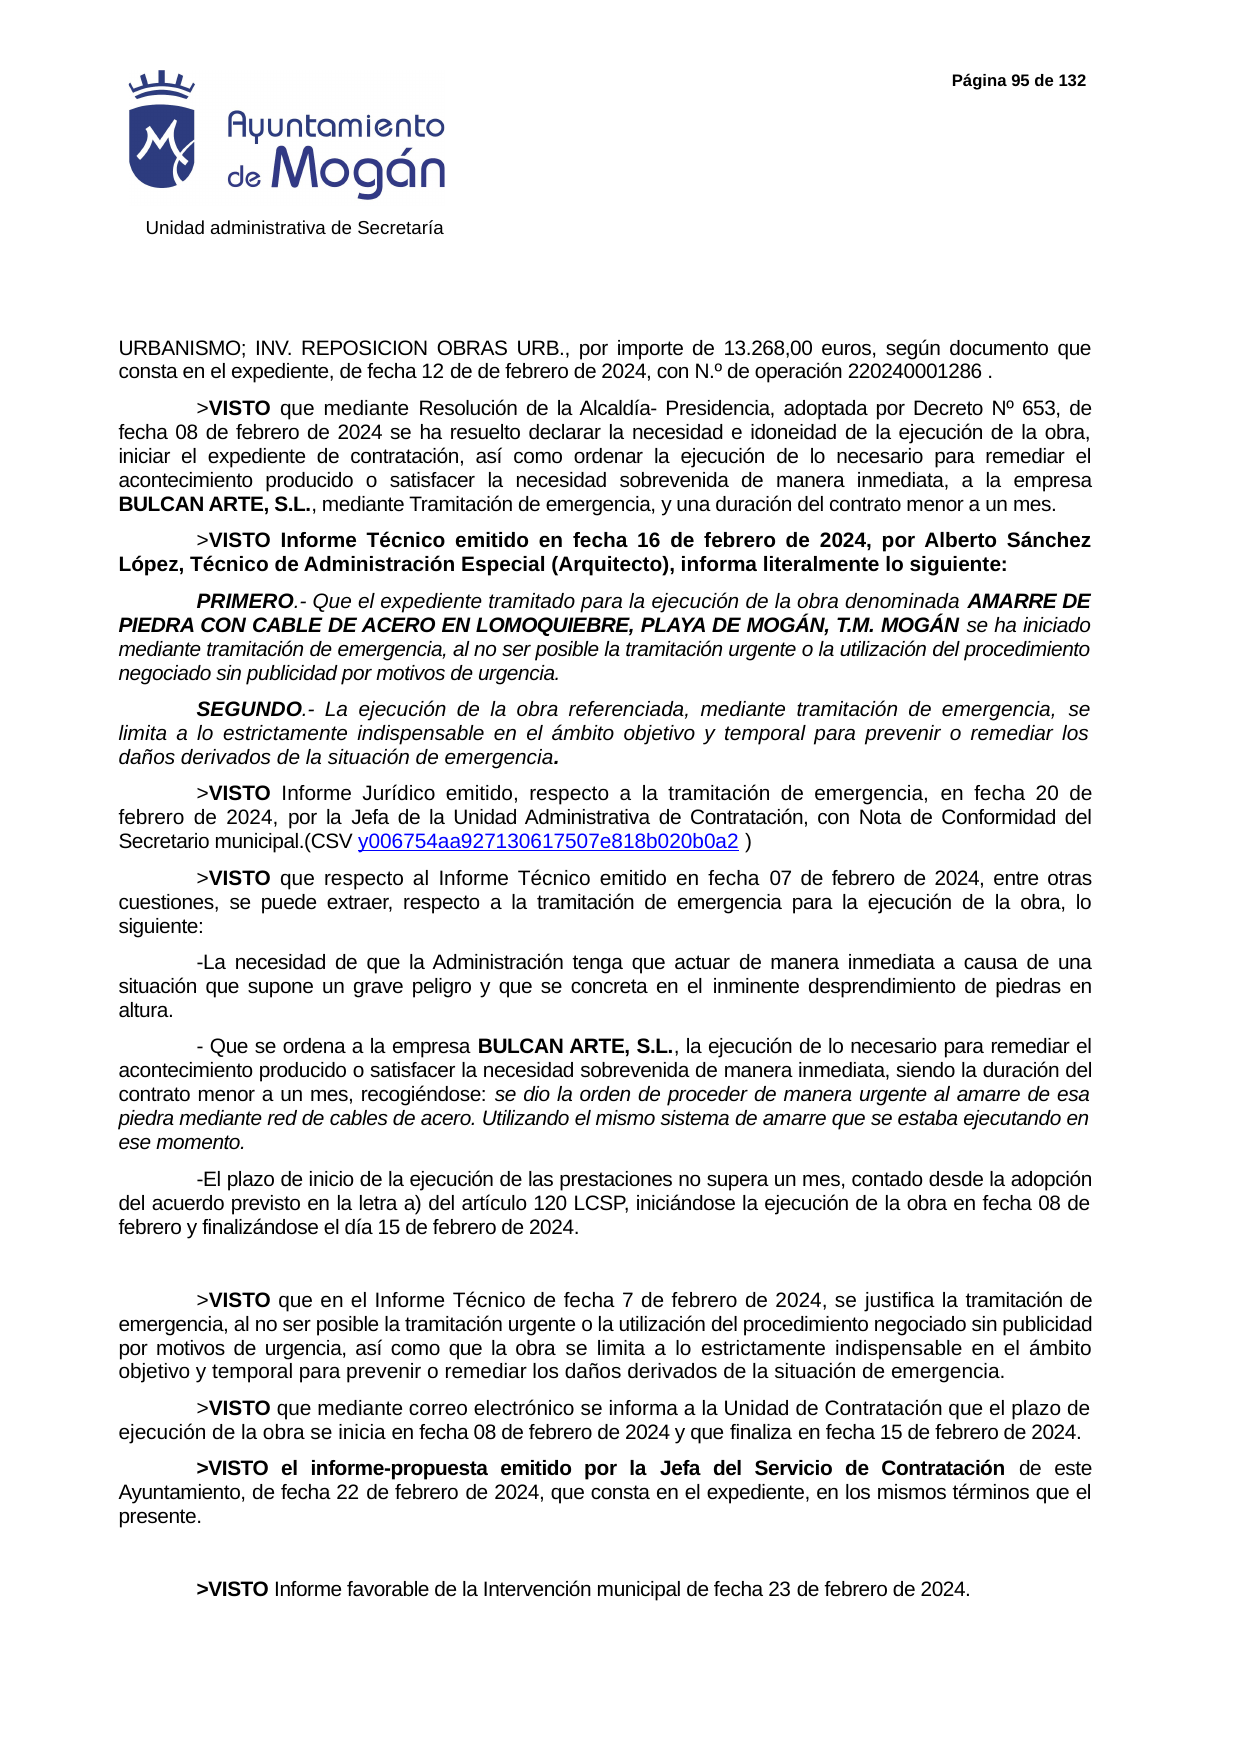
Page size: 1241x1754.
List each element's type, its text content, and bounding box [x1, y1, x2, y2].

text >VISTO Informe Técnico emitido en fecha 16 de febrero de 2024, por Alberto Sánchez López, Técnico de Administración Especial (Arquitecto), informa literalmente lo siguiente: [118, 528, 1092, 576]
picture [128, 70, 445, 206]
text -La necesidad de que la Administración tenga que actuar de manera inmediata a causa de una situación que supone un grave peligro y que se concreta en el inminente desprendimiento de piedras en altura. [118, 950, 1092, 1022]
text PRIMERO.- Que el expediente tramitado para la ejecución de la obra denominada AMARRE DE PIEDRA CON CABLE DE ACERO EN LOMOQUIEBRE, PLAYA DE MOGÁN, T.M. MOGÁN se ha iniciado mediante tramitación de emergencia, al no ser posible la tramitación urgente o la utilización del procedimiento negociado sin publicidad por motivos de urgencia. [118, 588, 1092, 684]
text URBANISMO; INV. REPOSICION OBRAS URB., por importe de 13.268,00 euros, según documento que consta en el expediente, de fecha 12 de de febrero de 2024, con N.º de operación 220240001286 . [118, 335, 1092, 383]
text >VISTO que mediante correo electrónico se informa a la Unidad de Contratación que el plazo de ejecución de la obra se inicia en fecha 08 de febrero de 2024 y que finaliza en fecha 15 de febrero de 2024. [118, 1396, 1092, 1444]
text >VISTO el informe-propuesta emitido por la Jefa del Servicio de Contratación de este Ayuntamiento, de fecha 22 de febrero de 2024, que consta en el expediente, en los mismos términos que el presente. [118, 1456, 1092, 1528]
text >VISTO Informe Jurídico emitido, respecto a la tramitación de emergencia, en fecha 20 de febrero de 2024, por la Jefa de la Unidad Administrativa de Contratación, con Nota de Conformidad del Secretario municipal.(CSV y006754aa927130617507e818b020b0a2 ) [118, 781, 1092, 853]
text >VISTO que en el Informe Técnico de fecha 7 de febrero de 2024, se justifica la tramitación de emergencia, al no ser posible la tramitación urgente o la utilización del procedimiento negociado sin publicidad por motivos de urgencia, así como que la obra se limita a lo estrictamente indispensable en el ámbito objetivo y temporal para prevenir o remediar los daños derivados de la situación de emergencia. [118, 1287, 1092, 1383]
text >VISTO que respecto al Informe Técnico emitido en fecha 07 de febrero de 2024, entre otras cuestiones, se puede extraer, respecto a la tramitación de emergencia para la ejecución de la obra, lo siguiente: [118, 866, 1092, 937]
text - Que se ordena a la empresa BULCAN ARTE, S.L., la ejecución de lo necesario para remediar el acontecimiento producido o satisfacer la necesidad sobrevenida de manera inmediata, siendo la duración del contrato menor a un mes, recogiéndose: se dio la orden de proceder de manera urgente al amarre de esa piedra mediante red de cables de acero. Utilizando el mismo sistema de amarre que se estaba ejecutando en ese momento. [118, 1034, 1092, 1154]
text SEGUNDO.- La ejecución de la obra referenciada, mediante tramitación de emergencia, se limita a lo estrictamente indispensable en el ámbito objetivo y temporal para prevenir o remediar los daños derivados de la situación de emergencia. [118, 697, 1092, 769]
text >VISTO que mediante Resolución de la Alcaldía- Presidencia, adoptada por Decreto Nº 653, de fecha 08 de febrero de 2024 se ha resuelto declarar la necesidad e idoneidad de la ejecución de la obra, iniciar el expediente de contratación, así como ordenar la ejecución de lo necesario para remediar el acontecimiento producido o satisfacer la necesidad sobrevenida de manera inmediata, a la empresa BULCAN ARTE, S.L., mediante Tramitación de emergencia, y una duración del contrato menor a un mes. [118, 396, 1092, 516]
text -El plazo de inicio de la ejecución de las prestaciones no supera un mes, contado desde la adopción del acuerdo previsto en la letra a) del artículo 120 LCSP, iniciándose la ejecución de la obra en fecha 08 de febrero y finalizándose el día 15 de febrero de 2024. [118, 1167, 1092, 1238]
text >VISTO Informe favorable de la Intervención municipal de fecha 23 de febrero de 2024. [118, 1577, 1092, 1601]
